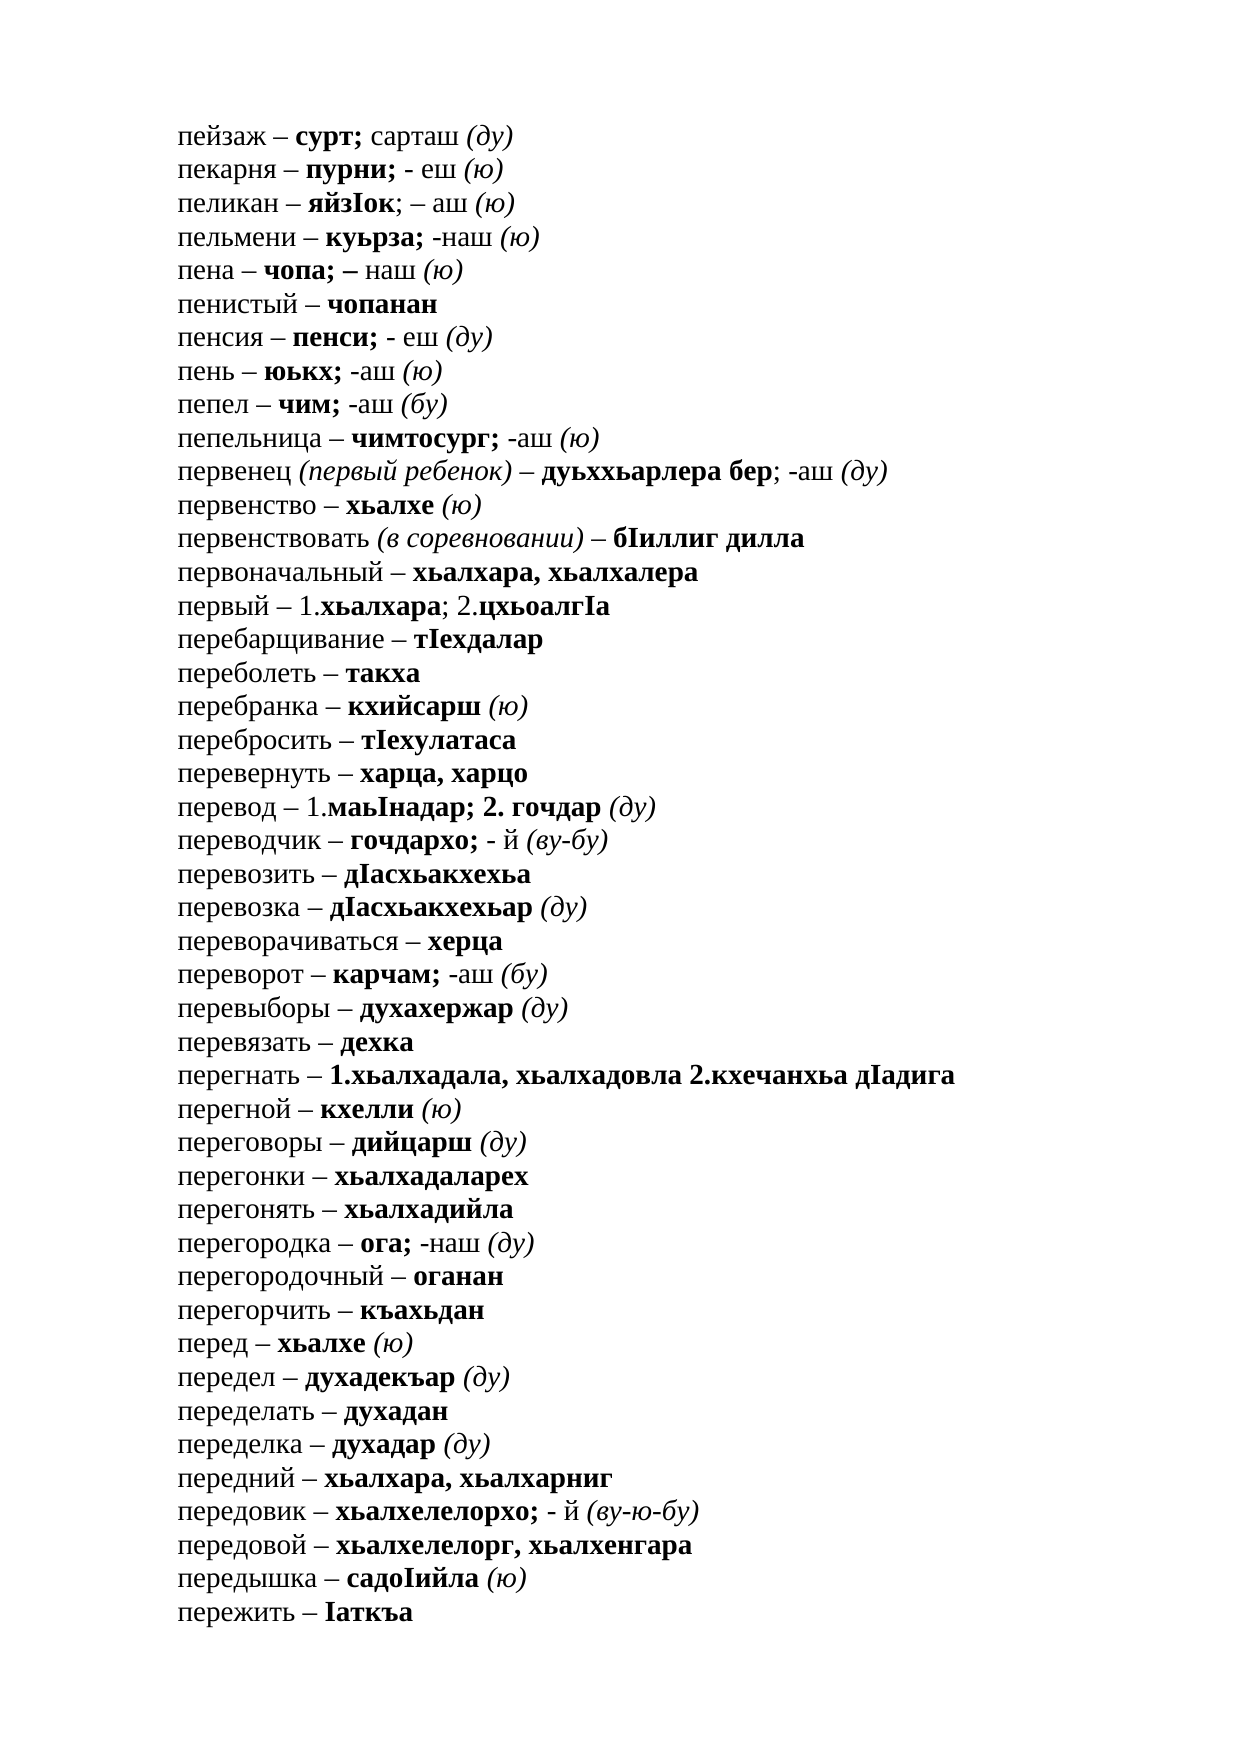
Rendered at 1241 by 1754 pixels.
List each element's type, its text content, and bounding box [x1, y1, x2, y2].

text передел – духадекъар (ду) [177, 1359, 1152, 1393]
text перебарщивание – тӀехдалар [177, 621, 1152, 655]
text переделка – духадар (ду) [177, 1426, 1152, 1460]
text перевыборы – духахержар (ду) [177, 990, 1152, 1024]
text перебранка – кхийсарш (ю) [177, 688, 1152, 722]
text переворачиваться – херца [177, 923, 1152, 957]
text перевязать – дехка [177, 1024, 1152, 1057]
text переговоры – дийцарш (ду) [177, 1124, 1152, 1158]
text передышка – садоӀийла (ю) [177, 1560, 1152, 1594]
text перегнать – 1.хьалхадала, хьалхадовла 2.кхечанхьа дӀадига [177, 1057, 1152, 1091]
text переделать – духадан [177, 1393, 1152, 1426]
text пережить – Ӏаткъа [177, 1594, 1152, 1627]
text перевозить – дӀасхьакхехьа [177, 856, 1152, 889]
text перевозка – дӀасхьакхехьар (ду) [177, 889, 1152, 923]
text первенствовать (в соревновании) – бӀиллиг дилла [177, 521, 1152, 554]
text перегородка – ога; -наш (ду) [177, 1225, 1152, 1258]
text перегной – кхелли (ю) [177, 1091, 1152, 1124]
text пенистый – чопанан [177, 286, 1152, 319]
text переворот – карчам; -аш (бу) [177, 957, 1152, 990]
text перебросить – тӀехулатаса [177, 722, 1152, 755]
text переводчик – гочдархо; - й (ву-бу) [177, 822, 1152, 856]
text перегонять – хьалхадийла [177, 1191, 1152, 1225]
text пепел – чим; -аш (бу) [177, 386, 1152, 420]
text первый – 1.хьалхара; 2.цхьоалгӀа [177, 588, 1152, 621]
text пенсия – пенси; - еш (ду) [177, 319, 1152, 353]
text первоначальный – хьалхара, хьалхалера [177, 554, 1152, 588]
text пельмени – куьрза; -наш (ю) [177, 219, 1152, 252]
text пепельница – чимтосург; -аш (ю) [177, 420, 1152, 453]
text передовой – хьалхелелорг, хьалхенгара [177, 1527, 1152, 1560]
text переболеть – такха [177, 655, 1152, 688]
text пена – чопа; – наш (ю) [177, 252, 1152, 286]
text перевод – 1.маьӀнадар; 2. гочдар (ду) [177, 789, 1152, 822]
text пейзаж – сурт; сарташ (ду) [177, 118, 1152, 152]
text передний – хьалхара, хьалхарниг [177, 1460, 1152, 1493]
text передовик – хьалхелелорхо; - й (ву-ю-бу) [177, 1493, 1152, 1527]
text пень – юькх; -аш (ю) [177, 353, 1152, 386]
text перегорчить – къахьдан [177, 1292, 1152, 1326]
text первенство – хьалхе (ю) [177, 487, 1152, 521]
text пекарня – пурни; - еш (ю) [177, 152, 1152, 185]
text перед – хьалхе (ю) [177, 1326, 1152, 1359]
text первенец (первый ребенок) – дуьххьарлера бер; -аш (ду) [177, 453, 1152, 487]
text перегонки – хьалхадаларех [177, 1158, 1152, 1191]
text пеликан – яйзӀок; – аш (ю) [177, 185, 1152, 219]
text перевернуть – харца, харцо [177, 755, 1152, 789]
text перегородочный – оганан [177, 1258, 1152, 1292]
